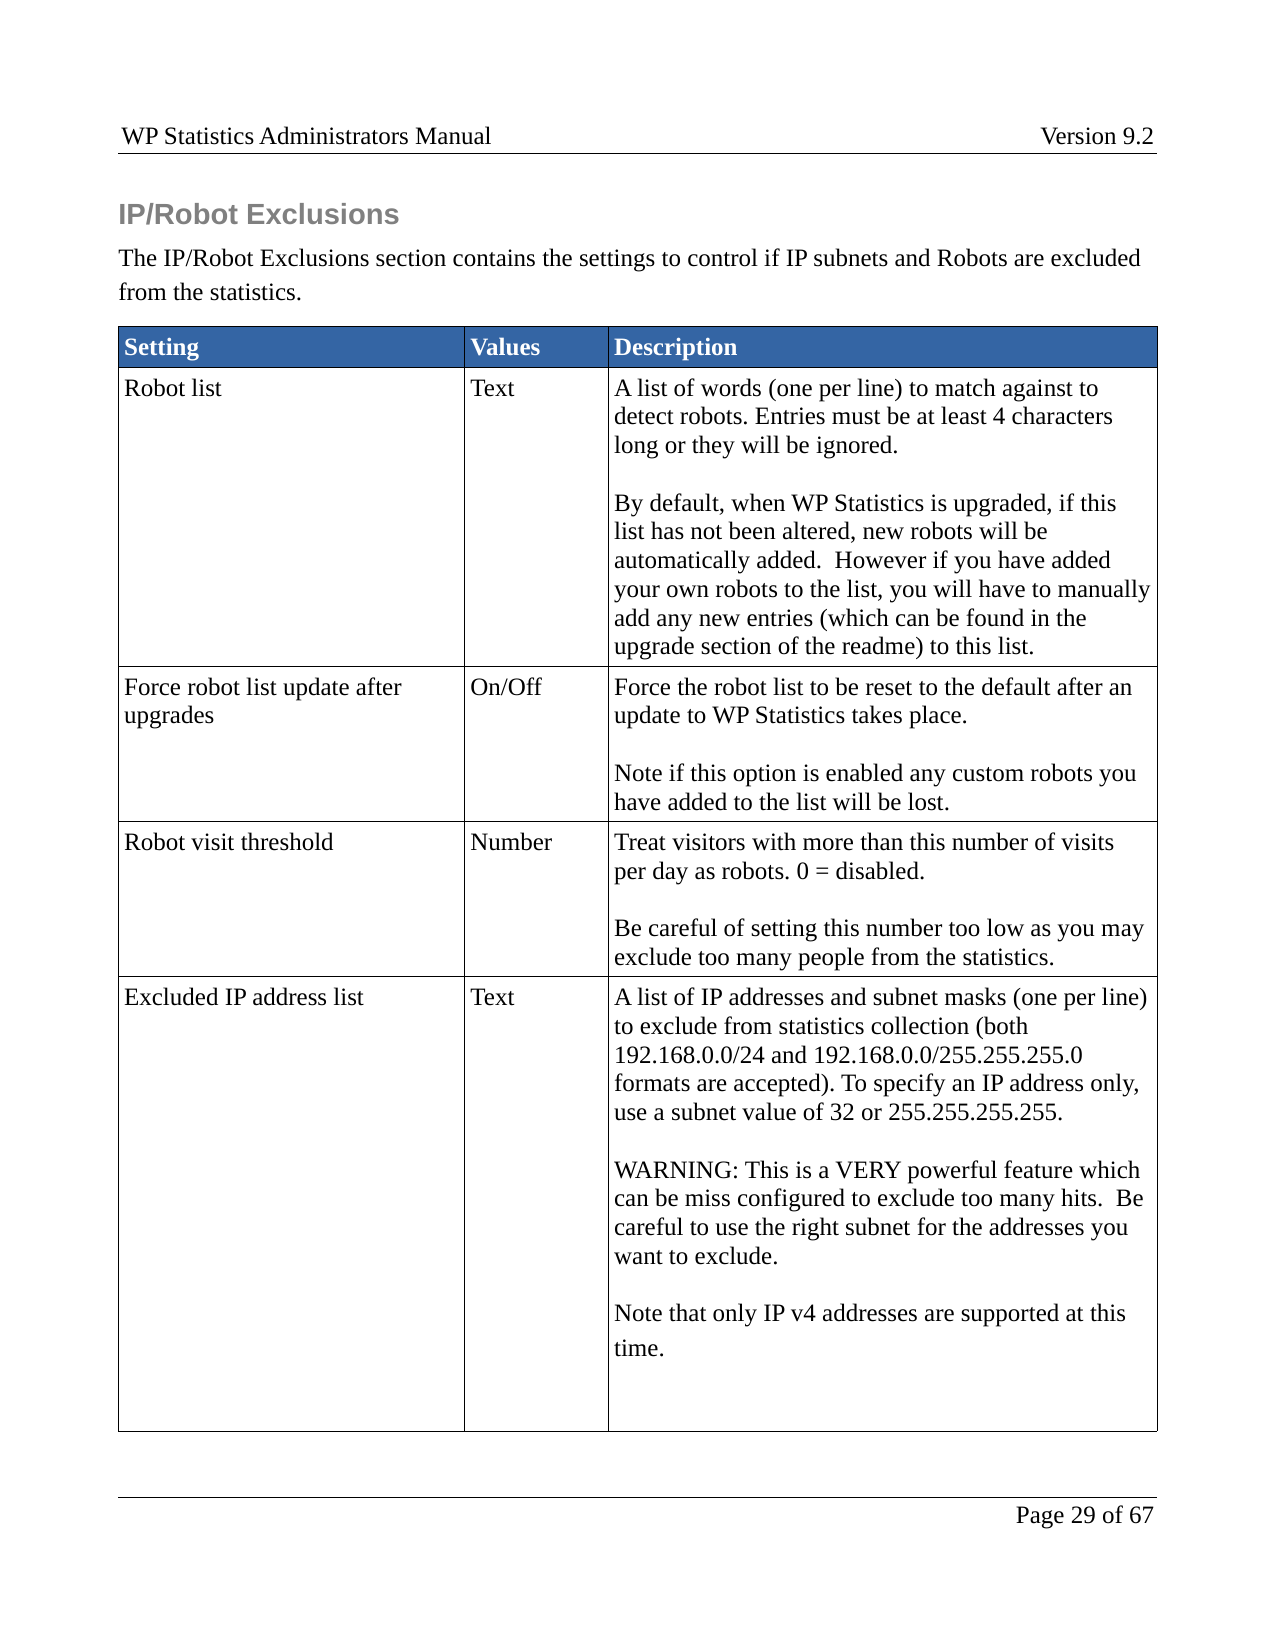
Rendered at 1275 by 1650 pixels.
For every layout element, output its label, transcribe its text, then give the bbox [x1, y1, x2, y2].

table_cell Number [465, 822, 608, 976]
table_cell Text [465, 977, 608, 1431]
table_cell Treat visitors with more than this number of visits per day as robots. 0 = disabled. Be careful of setting this number too low as you may exclude too many people from the statistics. [609, 822, 1157, 976]
table_cell On/Off [465, 667, 608, 821]
table_cell Robot visit threshold [119, 822, 464, 976]
table_header Values [465, 327, 608, 367]
table_cell A list of words (one per line) to match against to detect robots. Entries must be at least 4 characters long or they will be ignored. By default, when WP Statistics is upgraded, if this list has not been altered, new robots will be automatically added. However if you have added your own robots to the list, you will have to manually add any new entries (which can be found in the upgrade section of the readme) to this list. [609, 368, 1157, 666]
table_cell Excluded IP address list [119, 977, 464, 1431]
table_header Setting [119, 327, 464, 367]
table_cell Force robot list update after upgrades [119, 667, 464, 821]
table_header Description [609, 327, 1157, 367]
table_cell Text [465, 368, 608, 666]
text The IP/Robot Exclusions section contains the settings to control if IP subnets and Robots are excluded from the statistics. [118, 243, 1157, 306]
table_cell Force the robot list to be reset to the default after an update to WP Statistics takes place. Note if this option is enabled any custom robots you have added to the list will be lost. [609, 667, 1157, 821]
subtitle IP/Robot Exclusions [118, 197, 1157, 230]
table_cell A list of IP addresses and subnet masks (one per line) to exclude from statistics collection (both 192.168.0.0/24 and 192.168.0.0/255.255.255.0 formats are accepted). To specify an IP address only, use a subnet value of 32 or 255.255.255.255. WARNING: This is a VERY powerful feature which can be miss configured to exclude too many hits. Be careful to use the right subnet for the addresses you want to exclude. Note that only IP v4 addresses are supported at this time. [609, 977, 1157, 1431]
table_cell Robot list [119, 368, 464, 666]
